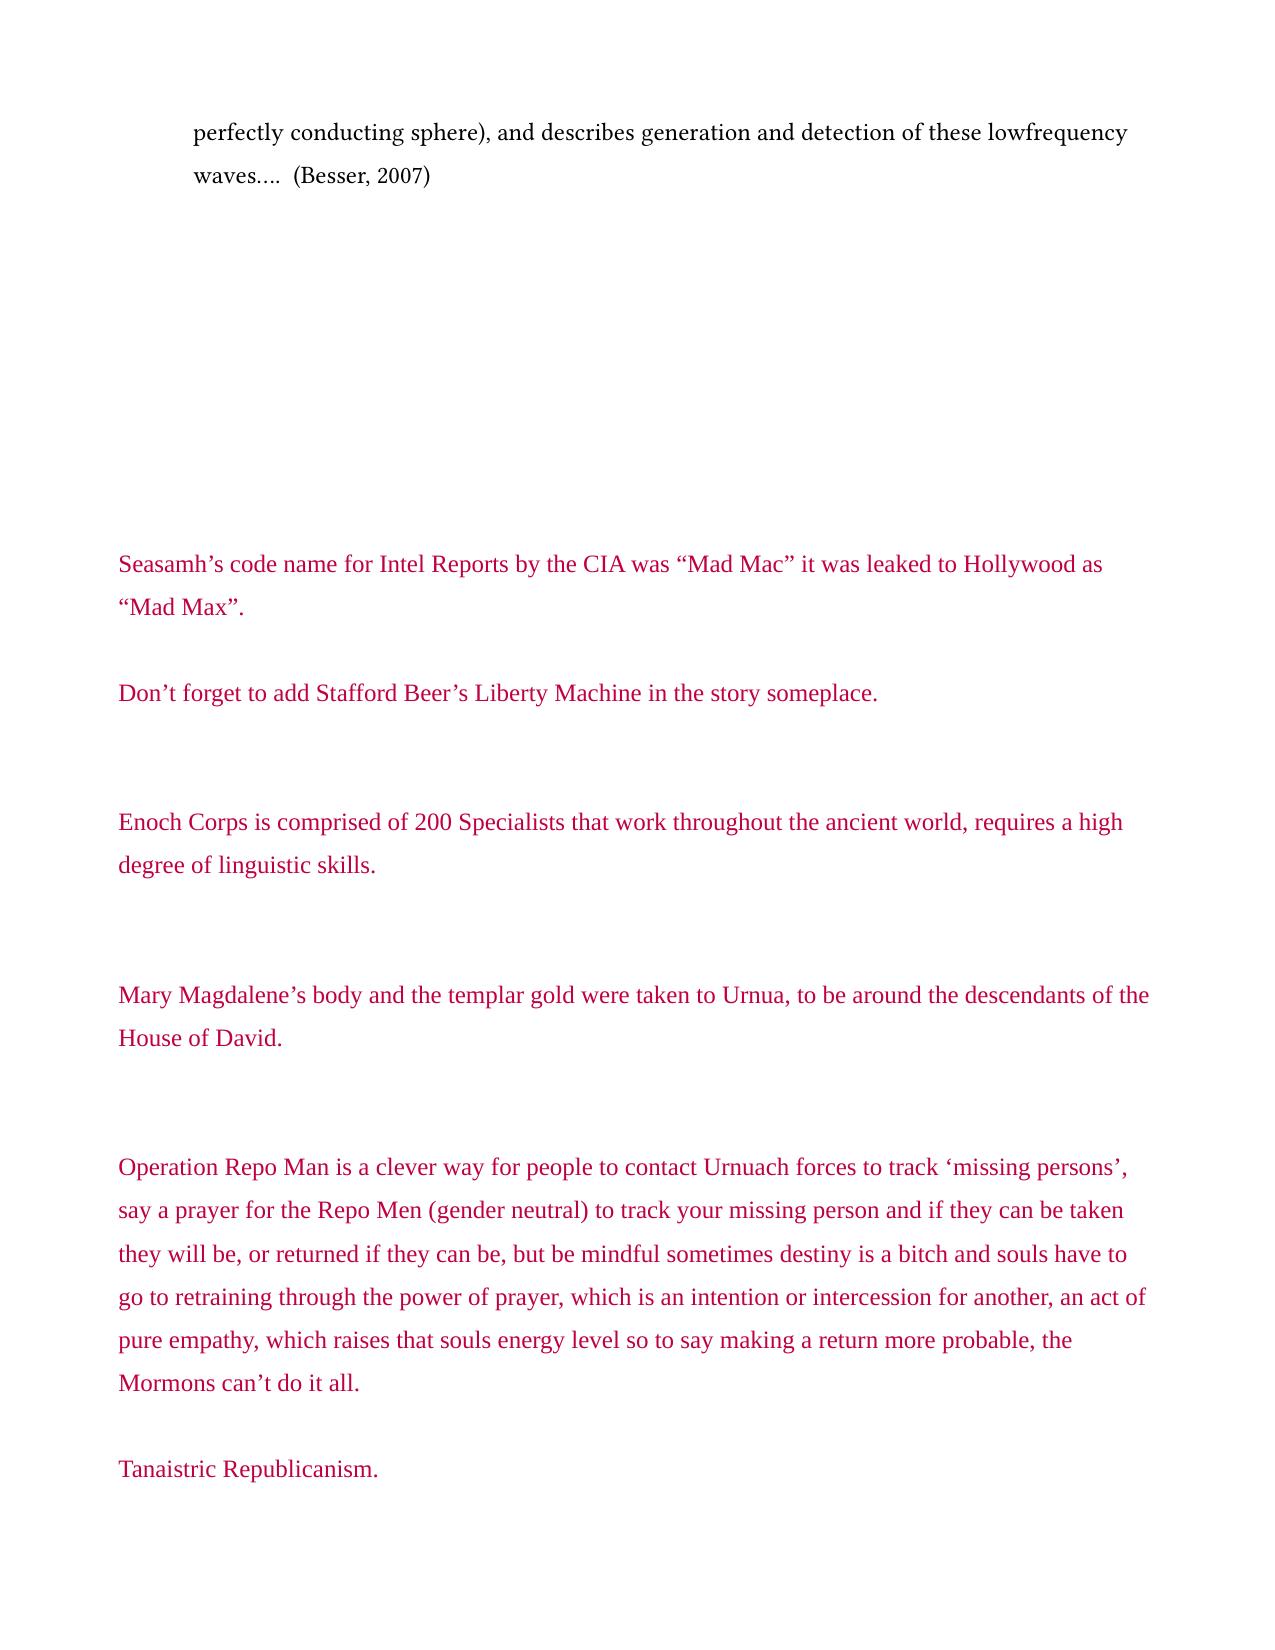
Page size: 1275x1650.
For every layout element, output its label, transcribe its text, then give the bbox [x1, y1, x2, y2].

text Don’t forget to add Stafford Beer’s Liberty Machine in the story someplace. [118, 678, 1157, 707]
text Mary Magdalene’s body and the templar gold were taken to Urnua, to be around the descendants of the House of David. [118, 980, 1157, 1052]
text Seasamh’s code name for Intel Reports by the CIA was “Mad Mac” it was leaked to Hollywood as “Mad Max”. [118, 549, 1157, 621]
text Enoch Corps is comprised of 200 Specialists that work throughout the ancient world, requires a high degree of linguistic skills. [118, 807, 1157, 879]
text Operation Repo Man is a clever way for people to contact Urnuach forces to track ‘missing persons’, say a prayer for the Repo Men (gender neutral) to track your missing person and if they can be taken they will be, or returned if they can be, but be mindful sometimes destiny is a bitch and souls have to go to retraining through the power of prayer, which is an intention or intercession for another, an act of pure empathy, which raises that souls energy level so to say making a return more probable, the Mormons can’t do it all. [118, 1152, 1157, 1397]
text perfectly conducting sphere), and describes generation and detection of these lowfrequency waves.... (Besser, 2007) [193, 118, 1157, 189]
text Tanaistric Republicanism. [118, 1454, 1157, 1483]
